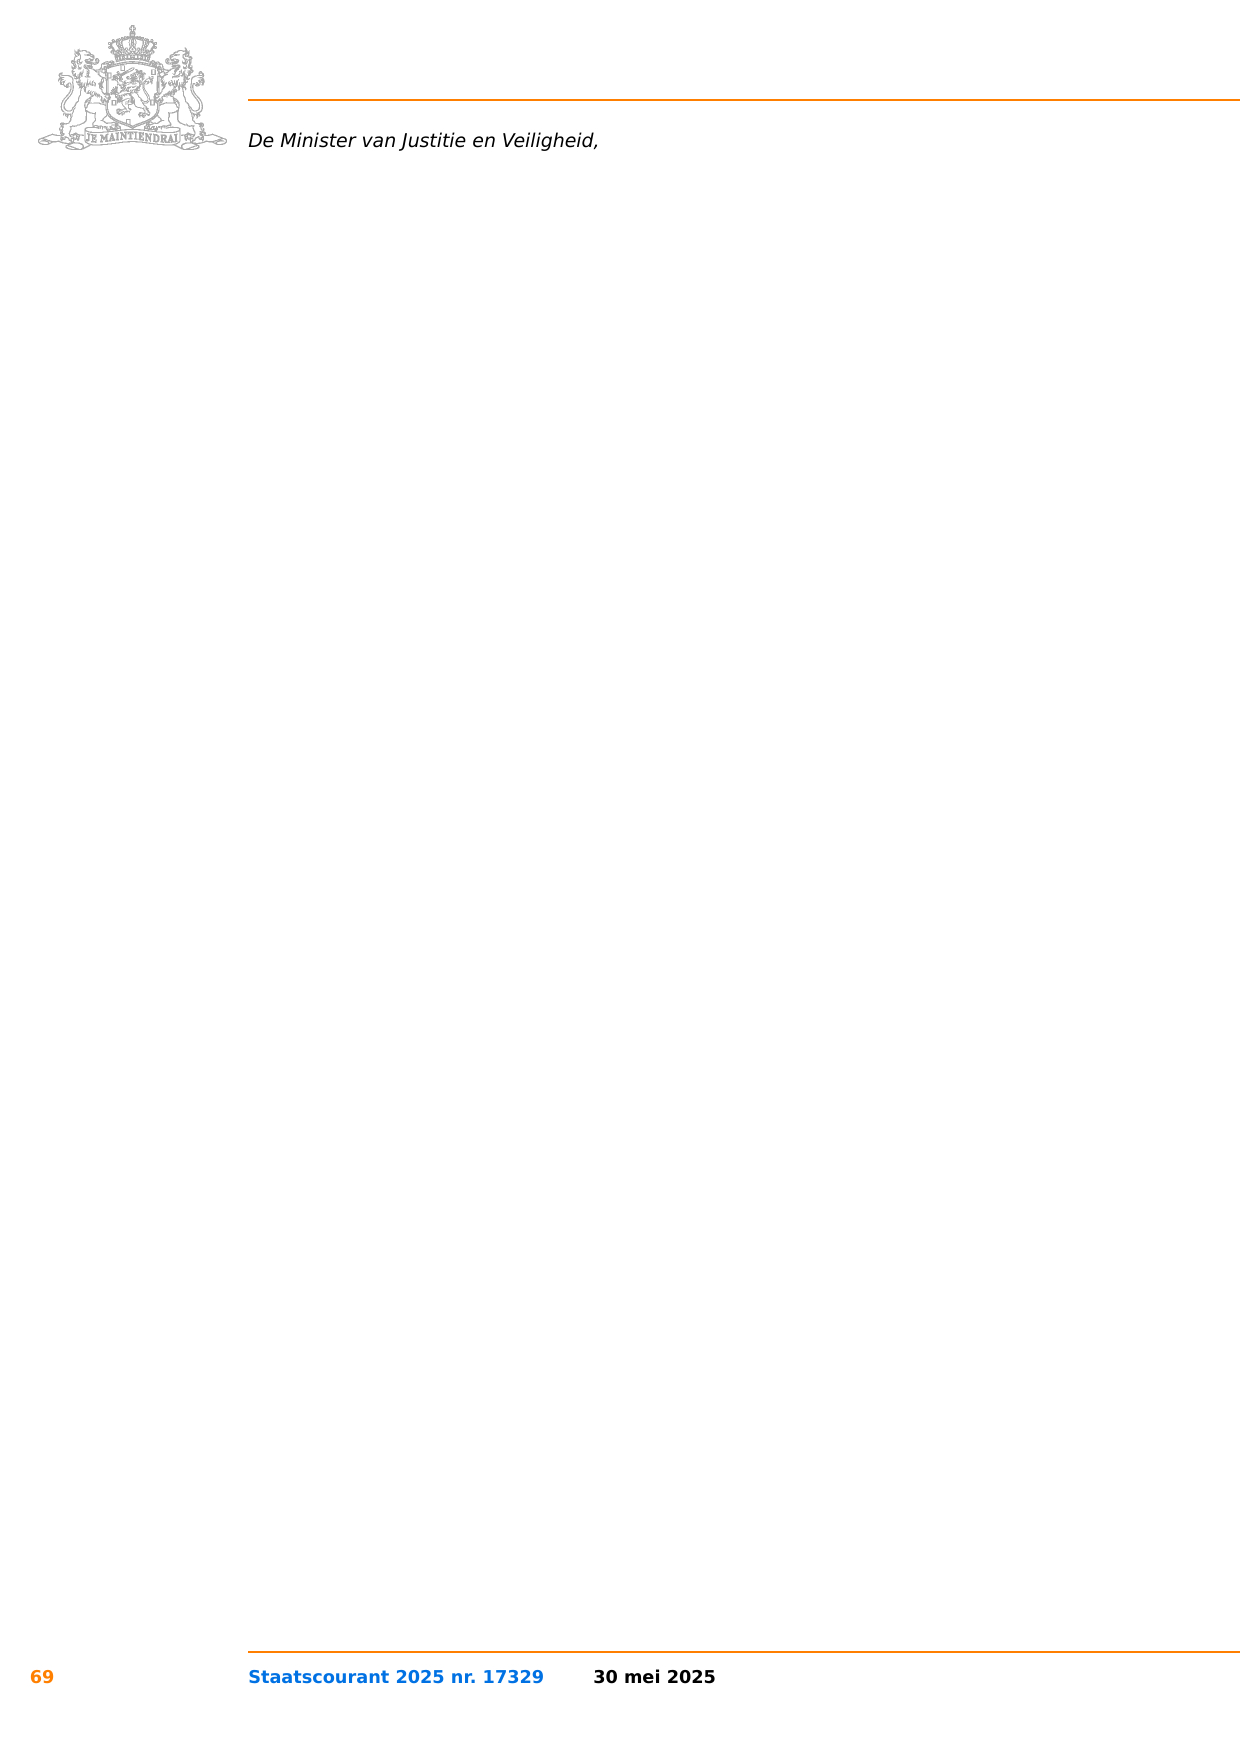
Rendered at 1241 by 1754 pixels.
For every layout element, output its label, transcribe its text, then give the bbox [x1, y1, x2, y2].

text De Minister van Justitie en Veiligheid, [248, 130, 1163, 152]
picture [38, 25, 227, 150]
